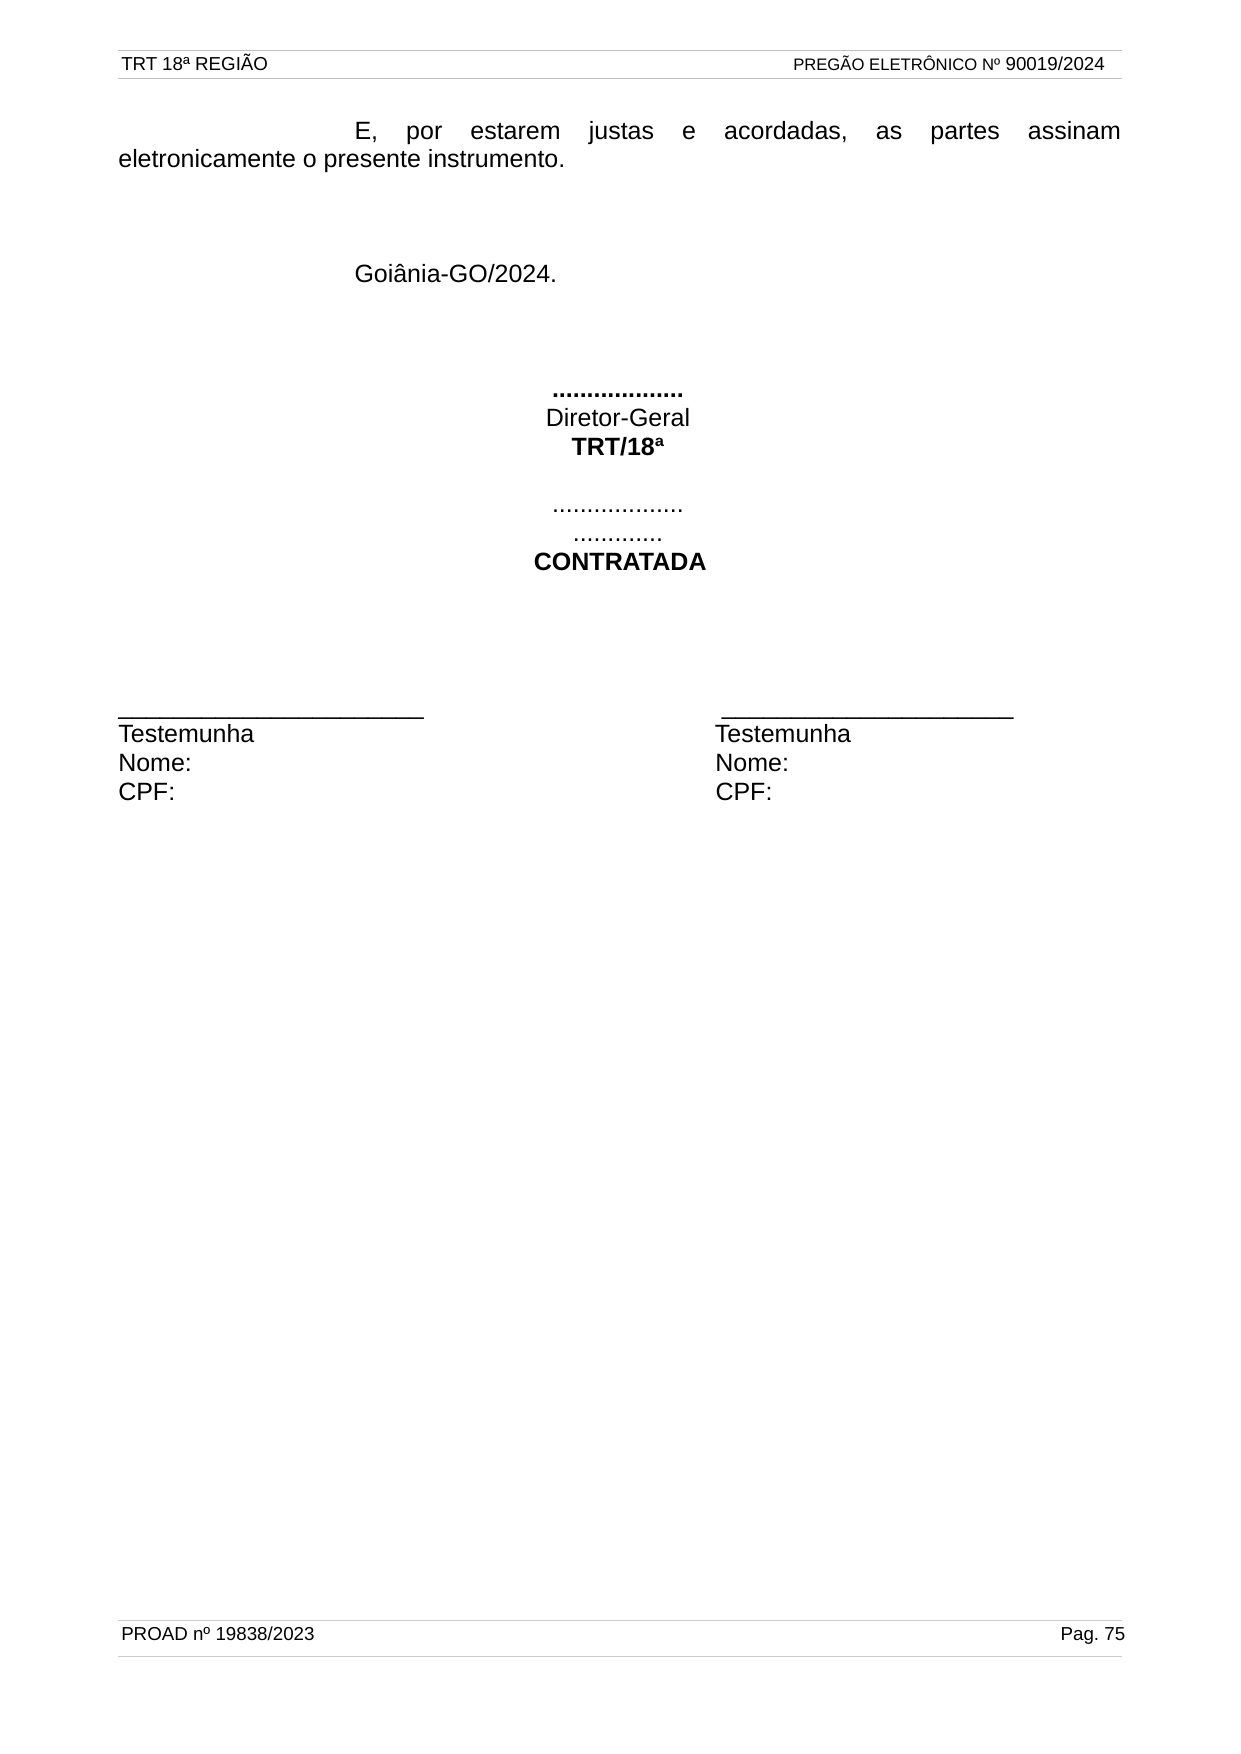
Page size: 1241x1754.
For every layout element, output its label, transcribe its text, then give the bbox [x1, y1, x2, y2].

text Testemunha Testemunha [118, 719, 1122, 748]
text ............. [118, 518, 1117, 547]
text TRT/18ª [118, 432, 1117, 461]
text ______________________ _____________________ [118, 691, 1122, 719]
text ................... [118, 374, 1117, 403]
text ................... [118, 489, 1117, 518]
text E, por estarem justas e acordadas, as partes assinam eletronicamente o presente instrumento. [118, 116, 1122, 173]
text Diretor-Geral [118, 403, 1117, 432]
text Nome: Nome: [118, 748, 1122, 777]
text CPF: CPF: [118, 777, 1122, 806]
text Goiânia-GO/2024. [118, 259, 1122, 288]
text CONTRATADA [118, 547, 1122, 576]
